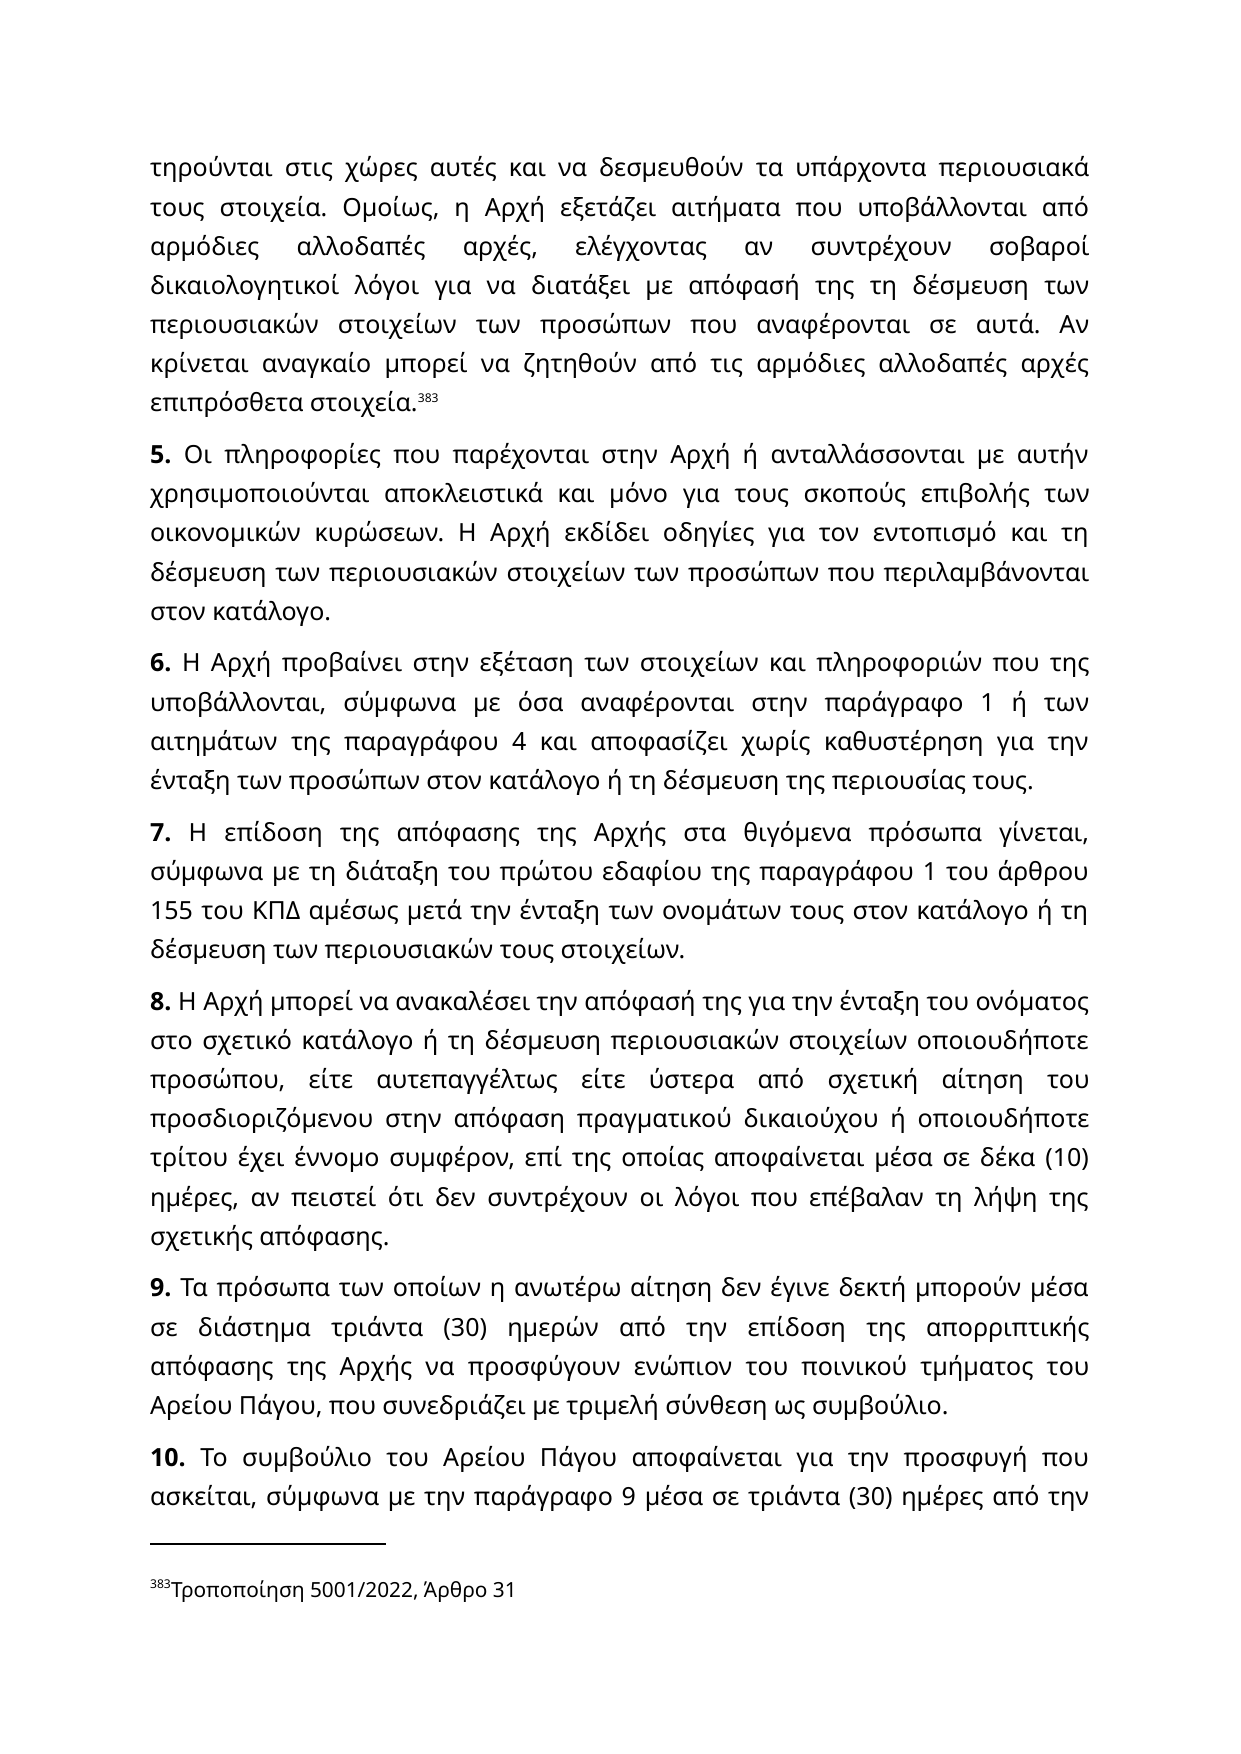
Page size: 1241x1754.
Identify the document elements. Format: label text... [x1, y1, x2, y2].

text Τροποποίηση 5001/2022, Άρθρο 31 [150, 1576, 1090, 1604]
text 6. Η Αρχή προβαίνει στην εξέταση των στοιχείων και πληροφοριών που της υποβάλλονται, σύμφωνα με όσα αναφέρονται στην παράγραφο 1 ή των αιτημάτων της παραγράφου 4 και αποφασίζει χωρίς καθυστέρηση για την ένταξη των προσώπων στον κατάλογο ή τη δέσμευση της περιουσίας τους. [150, 645, 1090, 797]
text 9. Τα πρόσωπα των οποίων η ανωτέρω αίτηση δεν έγινε δεκτή μπορούν μέσα σε διάστημα τριάντα (30) ημερών από την επίδοση της απορριπτικής απόφασης της Αρχής να προσφύγουν ενώπιον του ποινικού τμήματος του Αρείου Πάγου, που συνεδριάζει με τριμελή σύνθεση ως συμβούλιο. [150, 1270, 1090, 1422]
text 5. Οι πληροφορίες που παρέχονται στην Αρχή ή ανταλλάσσονται με αυτήν χρησιμοποιούνται αποκλειστικά και μόνο για τους σκοπούς επιβολής των οικονομικών κυρώσεων. Η Αρχή εκδίδει οδηγίες για τον εντοπισμό και τη δέσμευση των περιουσιακών στοιχείων των προσώπων που περιλαμβάνονται στον κατάλογο. [150, 437, 1090, 627]
text 7. Η επίδοση της απόφασης της Αρχής στα θιγόμενα πρόσωπα γίνεται, σύμφωνα με τη διάταξη του πρώτου εδαφίου της παραγράφου 1 του άρθρου 155 του ΚΠΔ αμέσως μετά την ένταξη των ονομάτων τους στον κατάλογο ή τη δέσμευση των περιουσιακών τους στοιχείων. [150, 814, 1090, 966]
text τηρούνται στις χώρες αυτές και να δεσμευθούν τα υπάρχοντα περιουσιακά τους στοιχεία. Ομοίως, η Αρχή εξετάζει αιτήματα που υποβάλλονται από αρμόδιες αλλοδαπές αρχές, ελέγχοντας αν συντρέχουν σοβαροί δικαιολογητικοί λόγοι για να διατάξει με απόφασή της τη δέσμευση των περιουσιακών στοιχείων των προσώπων που αναφέρονται σε αυτά. Αν κρίνεται αναγκαίο μπορεί να ζητηθούν από τις αρμόδιες αλλοδαπές αρχές επιπρόσθετα στοιχεία. [150, 150, 1090, 419]
text 10. Το συμβούλιο του Αρείου Πάγου αποφαίνεται για την προσφυγή που ασκείται, σύμφωνα με την παράγραφο 9 μέσα σε τριάντα (30) ημέρες από την [150, 1439, 1090, 1512]
text 8. Η Αρχή μπορεί να ανακαλέσει την απόφασή της για την ένταξη του ονόματος στο σχετικό κατάλογο ή τη δέσμευση περιουσιακών στοιχείων οποιουδήποτε προσώπου, είτε αυτεπαγγέλτως είτε ύστερα από σχετική αίτηση του προσδιοριζόμενου στην απόφαση πραγματικού δικαιούχου ή οποιουδήποτε τρίτου έχει έννομο συμφέρον, επί της οποίας αποφαίνεται μέσα σε δέκα (10) ημέρες, αν πειστεί ότι δεν συντρέχουν οι λόγοι που επέβαλαν τη λήψη της σχετικής απόφασης. [150, 983, 1090, 1252]
